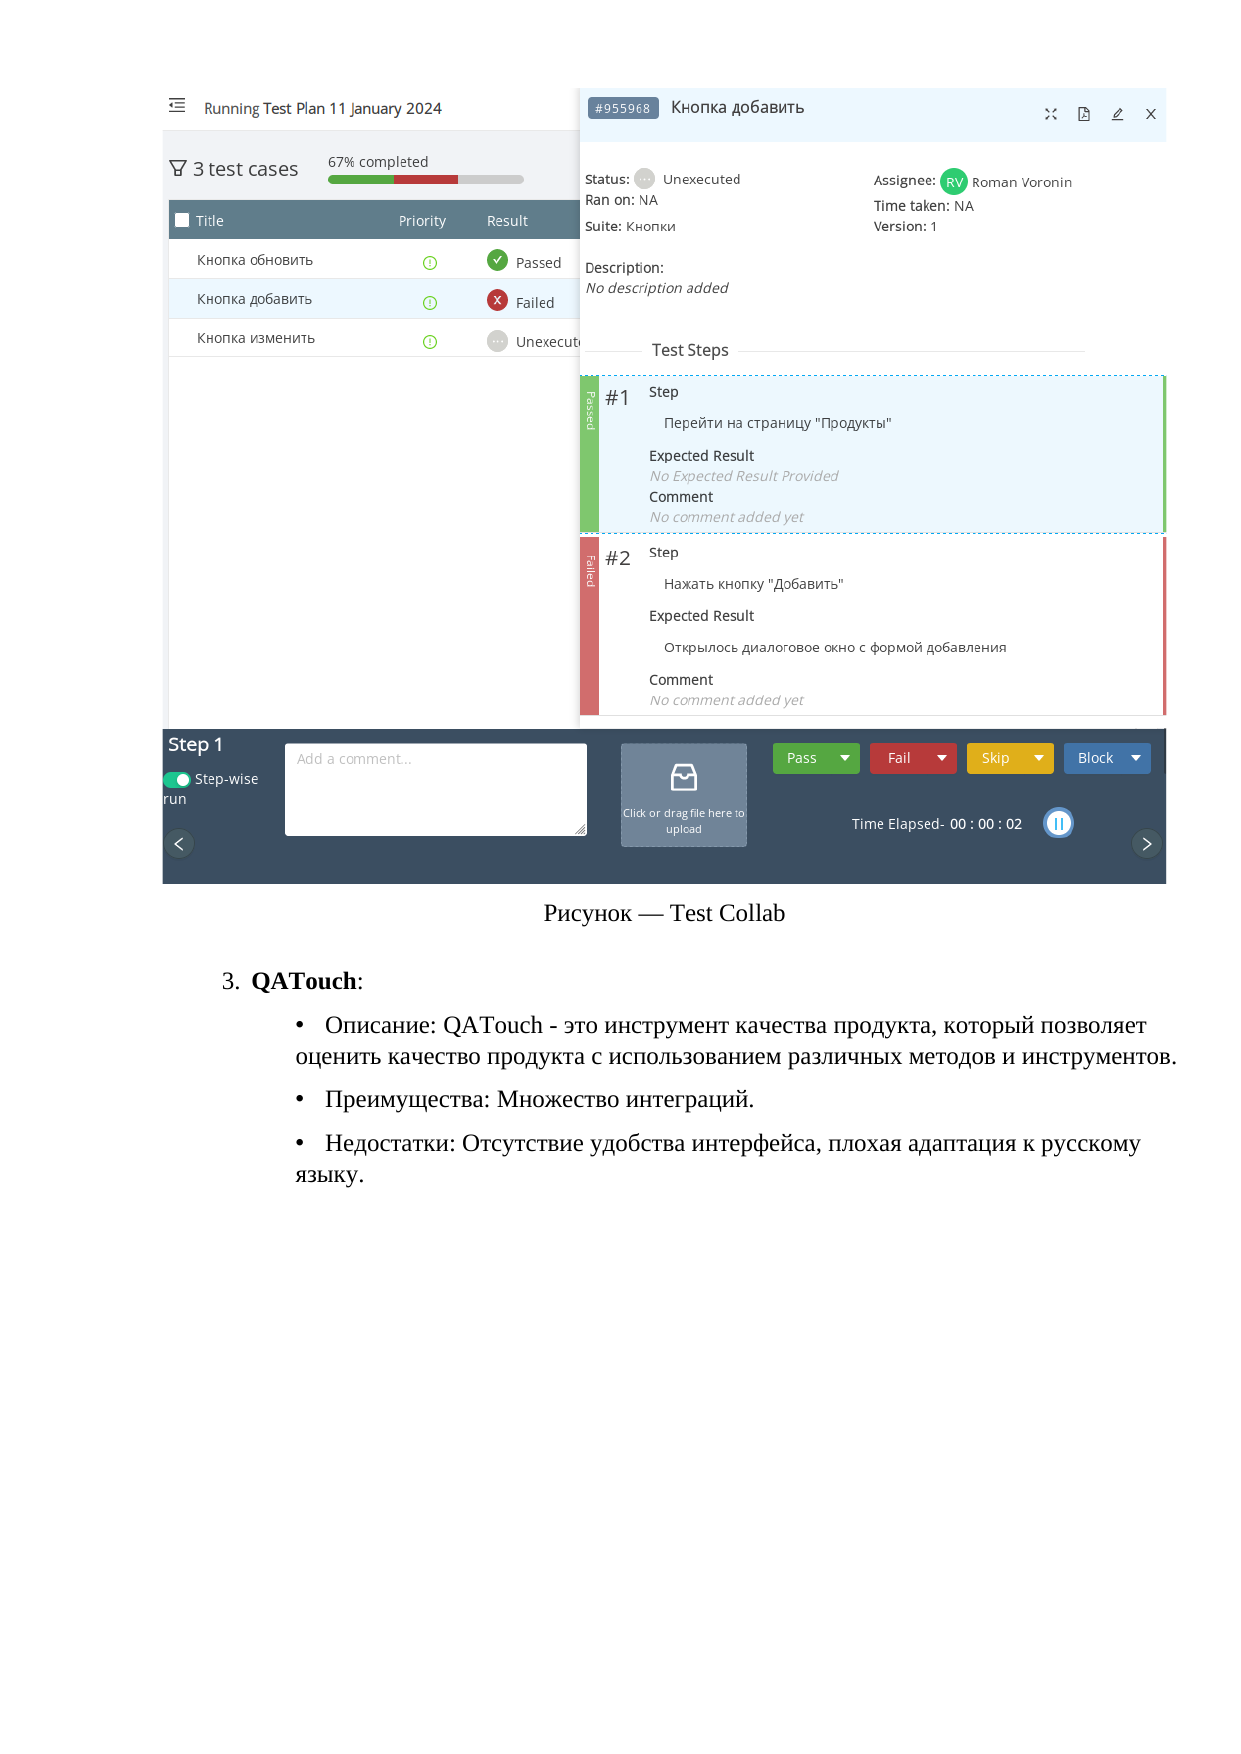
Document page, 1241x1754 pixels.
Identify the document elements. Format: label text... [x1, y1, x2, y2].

picture [162, 88, 1167, 884]
list QATouch: [192, 966, 1181, 995]
text Рисунок — Test Collab [148, 884, 1181, 927]
list Преимущества: Множество интеграций. [266, 1084, 1181, 1113]
list Описание: QATouch - это инструмент качества продукта, который позволяет оценить качество продукта с использованием различных методов и инструментов. [266, 1010, 1181, 1070]
list Недостатки: Отсутствие удобства интерфейса, плохая адаптация к русскому языку. [266, 1128, 1181, 1188]
